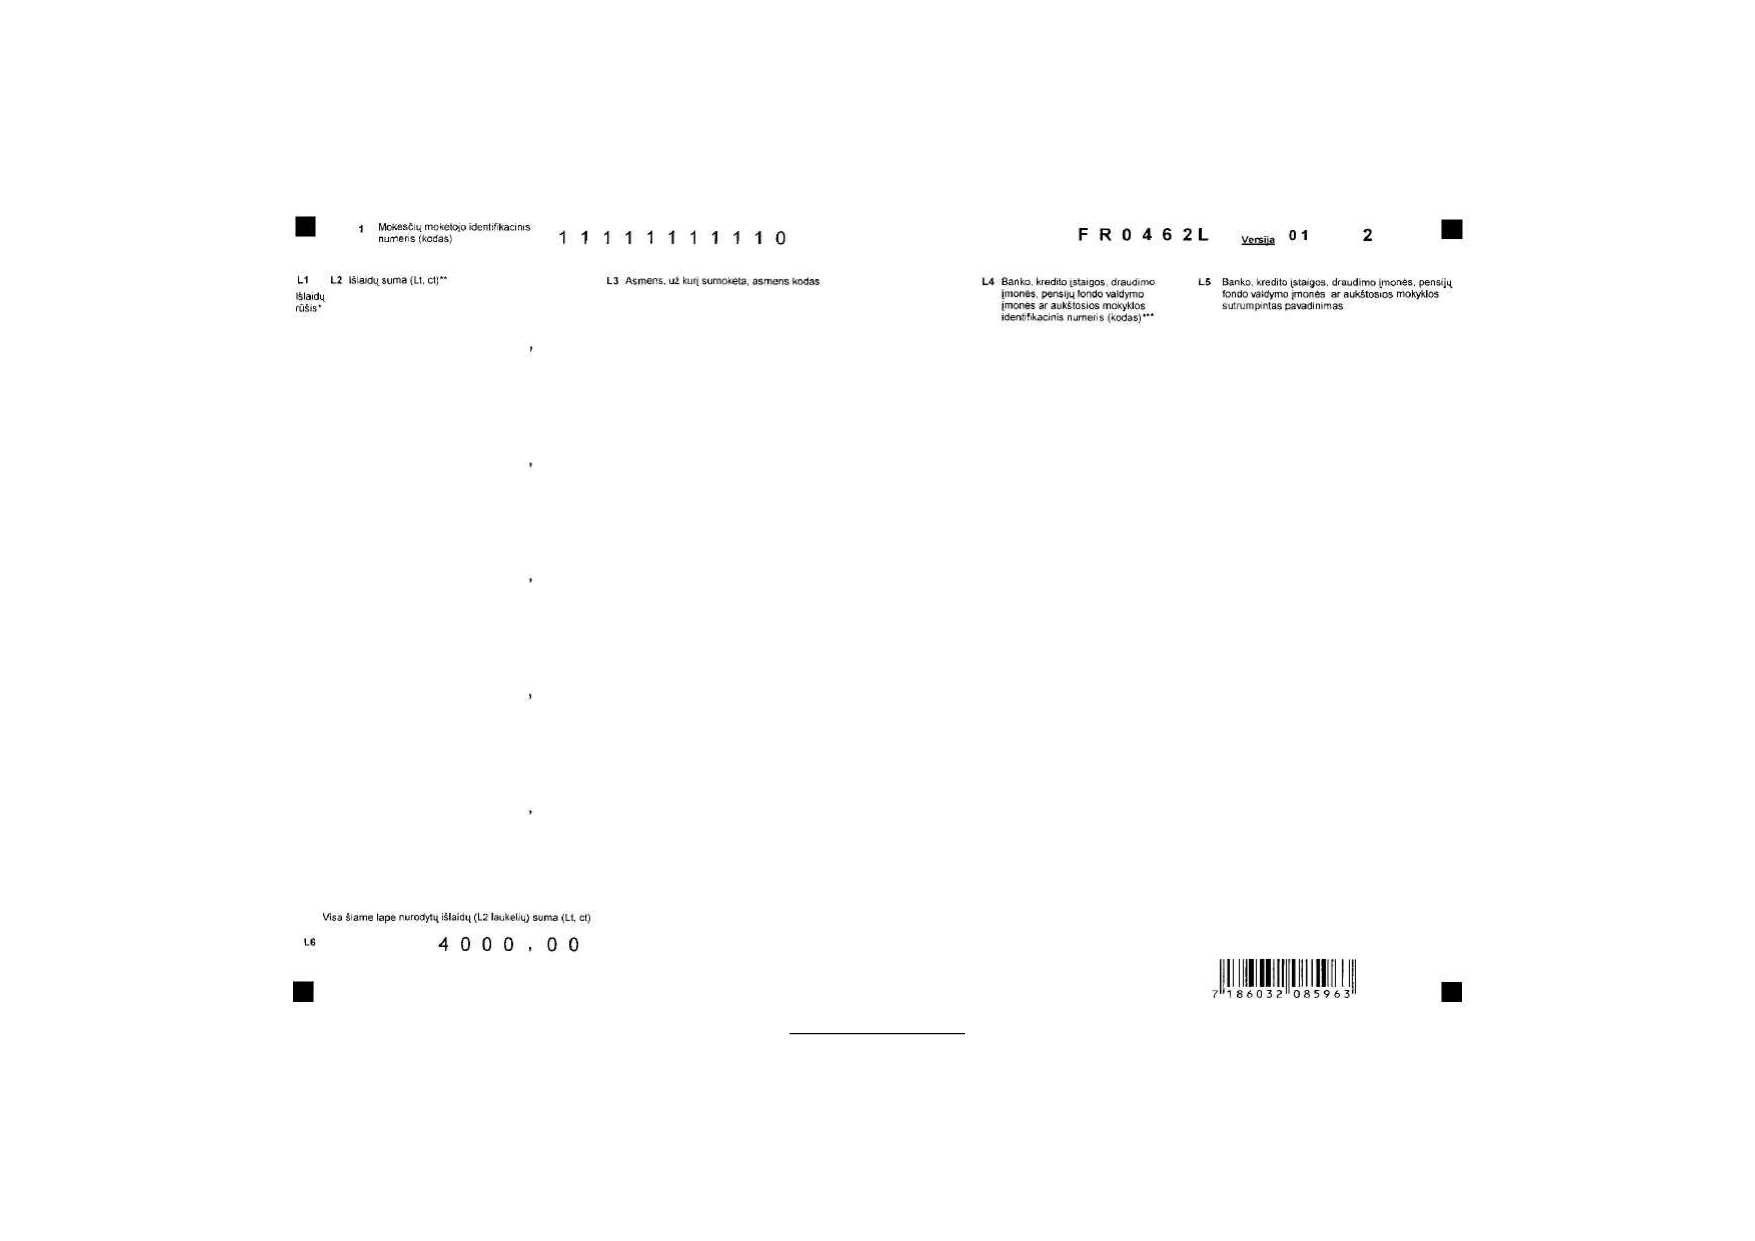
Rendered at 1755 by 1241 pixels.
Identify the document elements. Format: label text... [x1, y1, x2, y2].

text ______________ [118, 1008, 1636, 1037]
